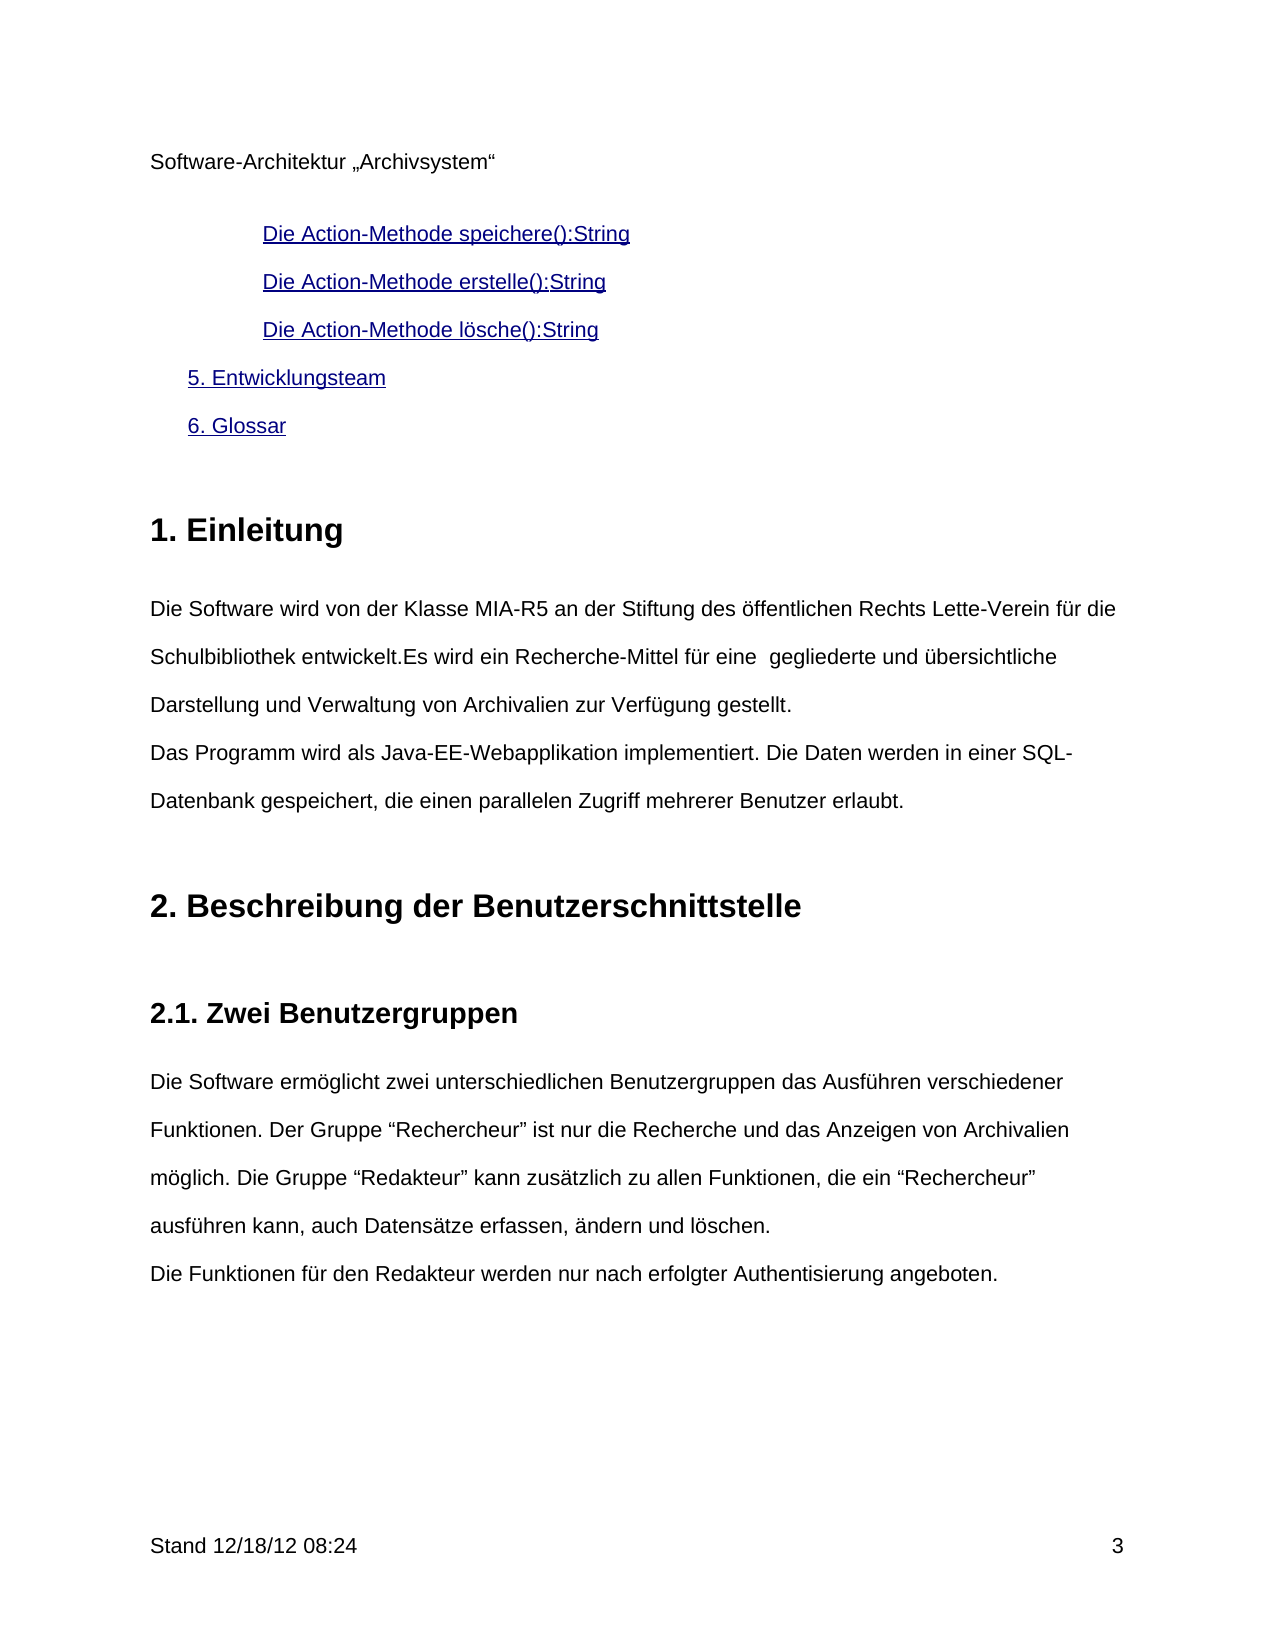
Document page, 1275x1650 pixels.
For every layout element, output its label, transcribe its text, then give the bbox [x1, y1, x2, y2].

text Die Funktionen für den Redakteur werden nur nach erfolgter Authentisierung angeboten. [150, 1262, 1125, 1304]
text Die Software ermöglicht zwei unterschiedlichen Benutzergruppen das Ausführen verschiedener Funktionen. Der Gruppe “Rechercheur” ist nur die Recherche und das Anzeigen von Archivalien möglich. Die Gruppe “Redakteur” kann zusätzlich zu allen Funktionen, die ein “Rechercheur” ausführen kann, auch Datensätze erfassen, ändern und löschen. [150, 1069, 1125, 1256]
subtitle 2.1. Zwei Benutzergruppen [150, 997, 1125, 1053]
text Die Software wird von der Klasse MIA-R5 an der Stiftung des öffentlichen Rechts Lette-Verein für die Schulbibliothek entwickelt.Es wird ein Recherche-Mittel für eine gegliederte und übersichtliche Darstellung und Verwaltung von Archivalien zur Verfügung gestellt. [150, 597, 1125, 735]
text Das Programm wird als Java-EE-Webapplikation implementiert. Die Daten werden in einer SQL-Datenbank gespeichert, die einen parallelen Zugriff mehrerer Benutzer erlaubt. [150, 741, 1125, 831]
text 6. Glossar [187, 414, 1125, 456]
text Die Action-Methode speichere():String [262, 221, 1125, 263]
subtitle 2. Beschreibung der Benutzerschnittstelle [150, 887, 1125, 950]
text 5. Entwicklungsteam [187, 366, 1125, 408]
subtitle 1. Einleitung [150, 512, 1125, 575]
text Die Action-Methode erstelle():String [262, 269, 1125, 311]
text Die Action-Methode lösche():String [262, 318, 1125, 359]
